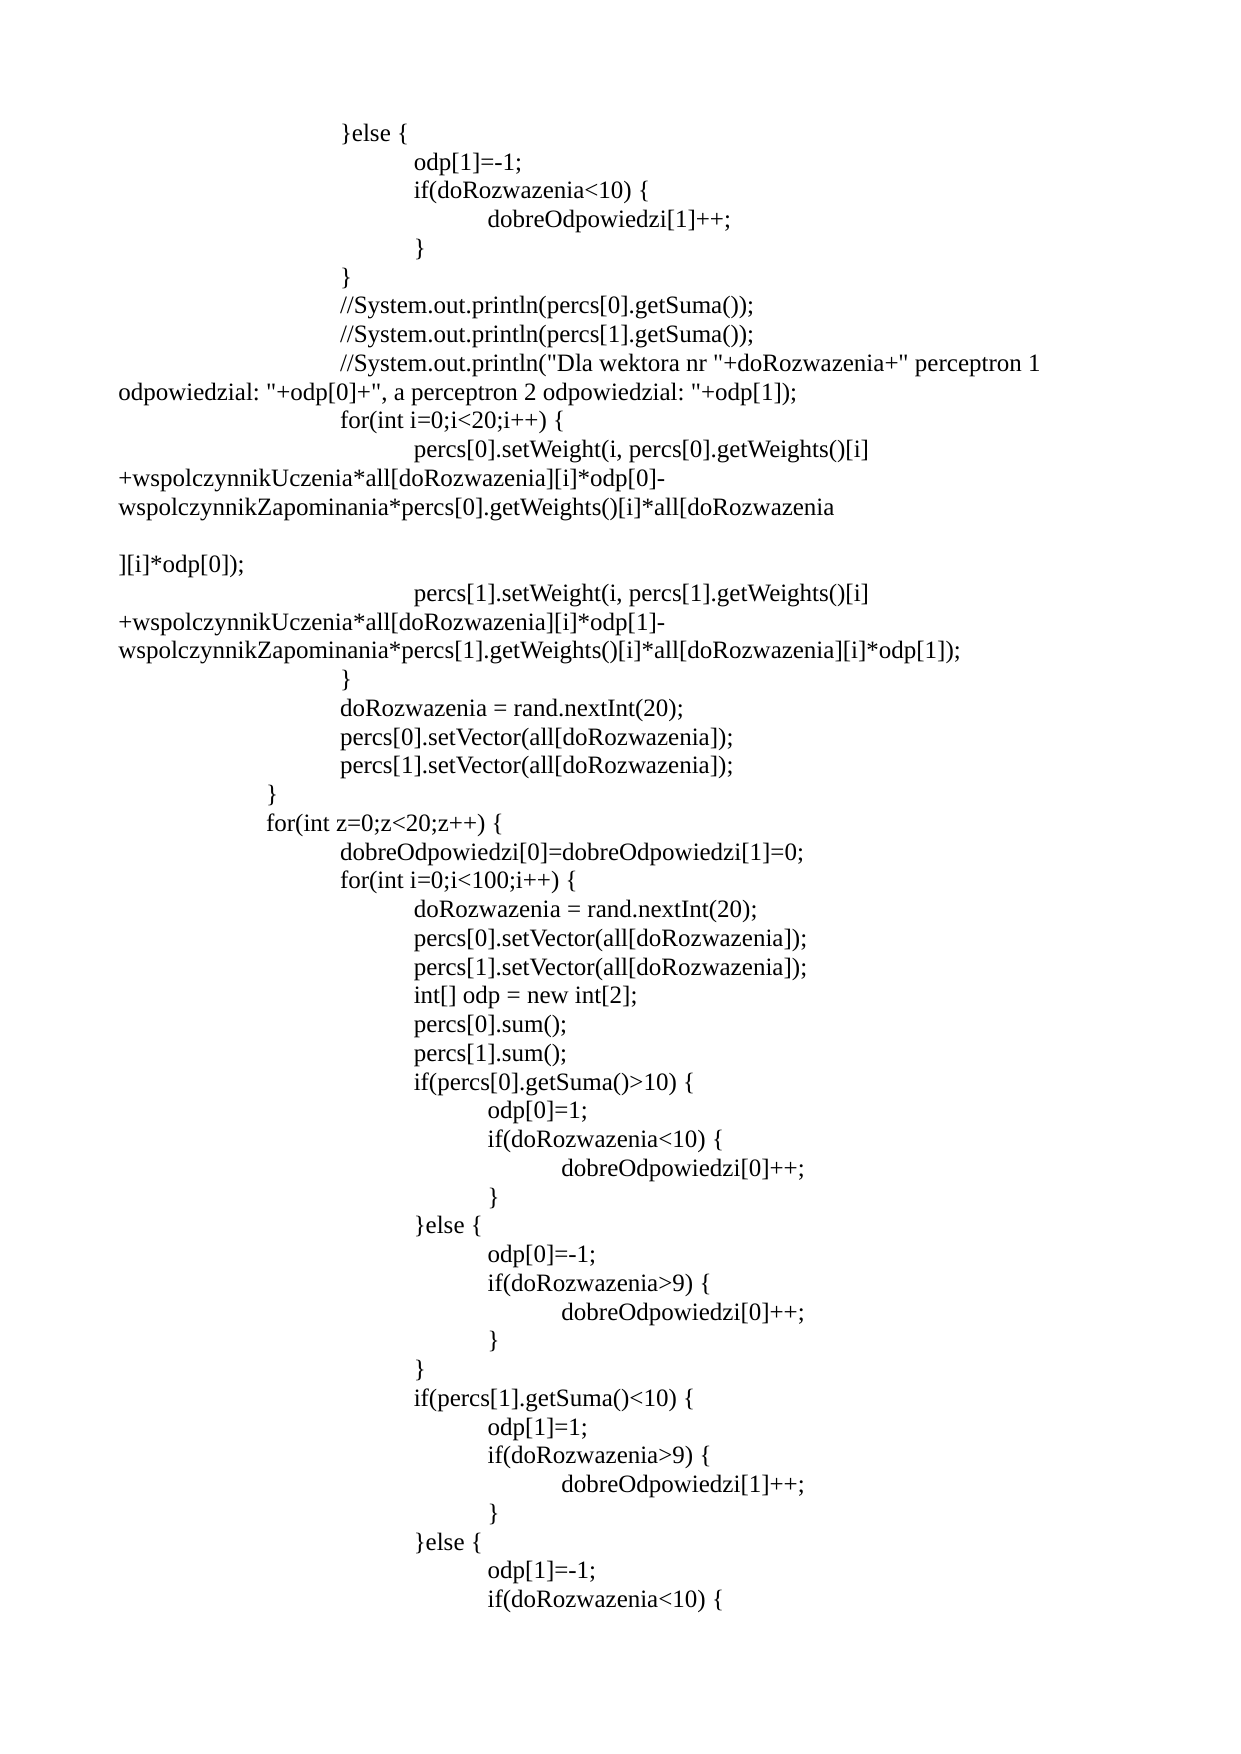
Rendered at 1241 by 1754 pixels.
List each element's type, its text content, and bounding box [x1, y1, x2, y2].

text dobreOdpowiedzi[0]=dobreOdpowiedzi[1]=0; [118, 837, 1122, 866]
text } [118, 664, 1122, 693]
text percs[1].sum(); [118, 1038, 1122, 1067]
text if(percs[1].getSuma()<10) { [118, 1383, 1122, 1412]
text if(doRozwazenia<10) { [118, 1584, 1122, 1613]
text } [118, 1182, 1122, 1211]
text odp[1]=1; [118, 1412, 1122, 1441]
text }else { [118, 1527, 1122, 1556]
text dobreOdpowiedzi[1]++; [118, 204, 1122, 233]
text dobreOdpowiedzi[0]++; [118, 1153, 1122, 1182]
text doRozwazenia = rand.nextInt(20); [118, 894, 1122, 923]
text ][i]*odp[0]); [118, 521, 1122, 578]
text if(percs[0].getSuma()>10) { [118, 1067, 1122, 1096]
text int[] odp = new int[2]; [118, 981, 1122, 1009]
text odp[0]=1; [118, 1096, 1122, 1124]
text percs[0].sum(); [118, 1009, 1122, 1038]
text for(int z=0;z<20;z++) { [118, 808, 1122, 837]
text if(doRozwazenia<10) { [118, 176, 1122, 204]
text odp[1]=-1; [118, 147, 1122, 176]
text dobreOdpowiedzi[1]++; [118, 1469, 1122, 1498]
text //System.out.println("Dla wektora nr "+doRozwazenia+" perceptron 1 odpowiedzial: "+odp[0]+", a perceptron 2 odpowiedzial: "+odp[1]); [118, 348, 1122, 406]
text odp[0]=-1; [118, 1239, 1122, 1268]
text if(doRozwazenia<10) { [118, 1124, 1122, 1153]
text //System.out.println(percs[1].getSuma()); [118, 319, 1122, 348]
text dobreOdpowiedzi[0]++; [118, 1297, 1122, 1326]
text percs[1].setVector(all[doRozwazenia]); [118, 751, 1122, 779]
text percs[0].setVector(all[doRozwazenia]); [118, 722, 1122, 751]
text } [118, 1326, 1122, 1354]
text } [118, 1354, 1122, 1383]
text }else { [118, 1211, 1122, 1239]
text percs[0].setVector(all[doRozwazenia]); [118, 923, 1122, 952]
text percs[0].setWeight(i, percs[0].getWeights()[i]+wspolczynnikUczenia*all[doRozwazenia][i]*odp[0]-wspolczynnikZapominania*percs[0].getWeights()[i]*all[doRozwazenia [118, 434, 1122, 521]
text //System.out.println(percs[0].getSuma()); [118, 291, 1122, 319]
text } [118, 1498, 1122, 1527]
text for(int i=0;i<20;i++) { [118, 406, 1122, 434]
text } [118, 779, 1122, 808]
text doRozwazenia = rand.nextInt(20); [118, 693, 1122, 722]
text percs[1].setWeight(i, percs[1].getWeights()[i]+wspolczynnikUczenia*all[doRozwazenia][i]*odp[1]-wspolczynnikZapominania*percs[1].getWeights()[i]*all[doRozwazenia][i]*odp[1]); [118, 578, 1122, 664]
text percs[1].setVector(all[doRozwazenia]); [118, 952, 1122, 981]
text } [118, 233, 1122, 262]
text for(int i=0;i<100;i++) { [118, 866, 1122, 894]
text if(doRozwazenia>9) { [118, 1441, 1122, 1469]
text odp[1]=-1; [118, 1556, 1122, 1584]
text if(doRozwazenia>9) { [118, 1268, 1122, 1297]
text }else { [118, 118, 1122, 147]
text } [118, 262, 1122, 291]
